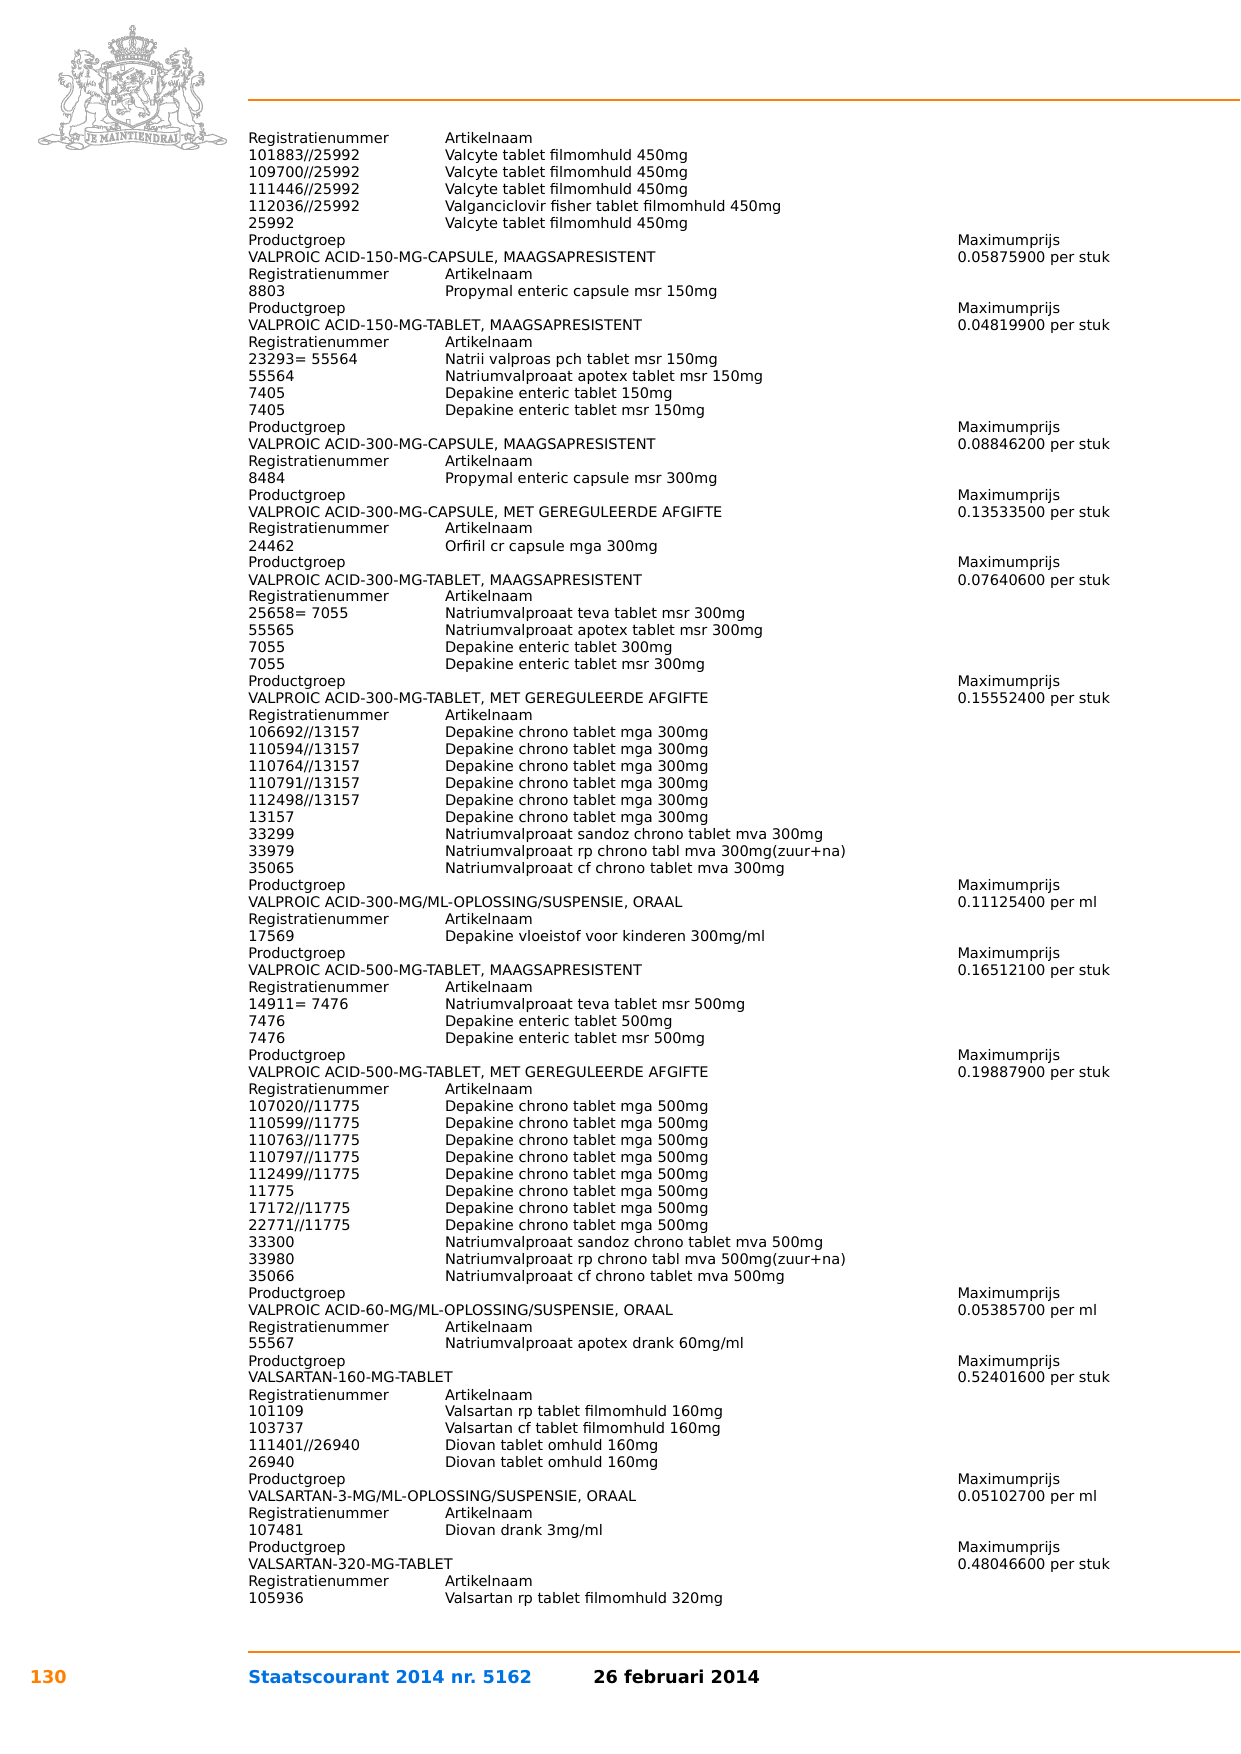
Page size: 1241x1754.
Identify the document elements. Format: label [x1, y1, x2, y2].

picture [38, 25, 227, 150]
